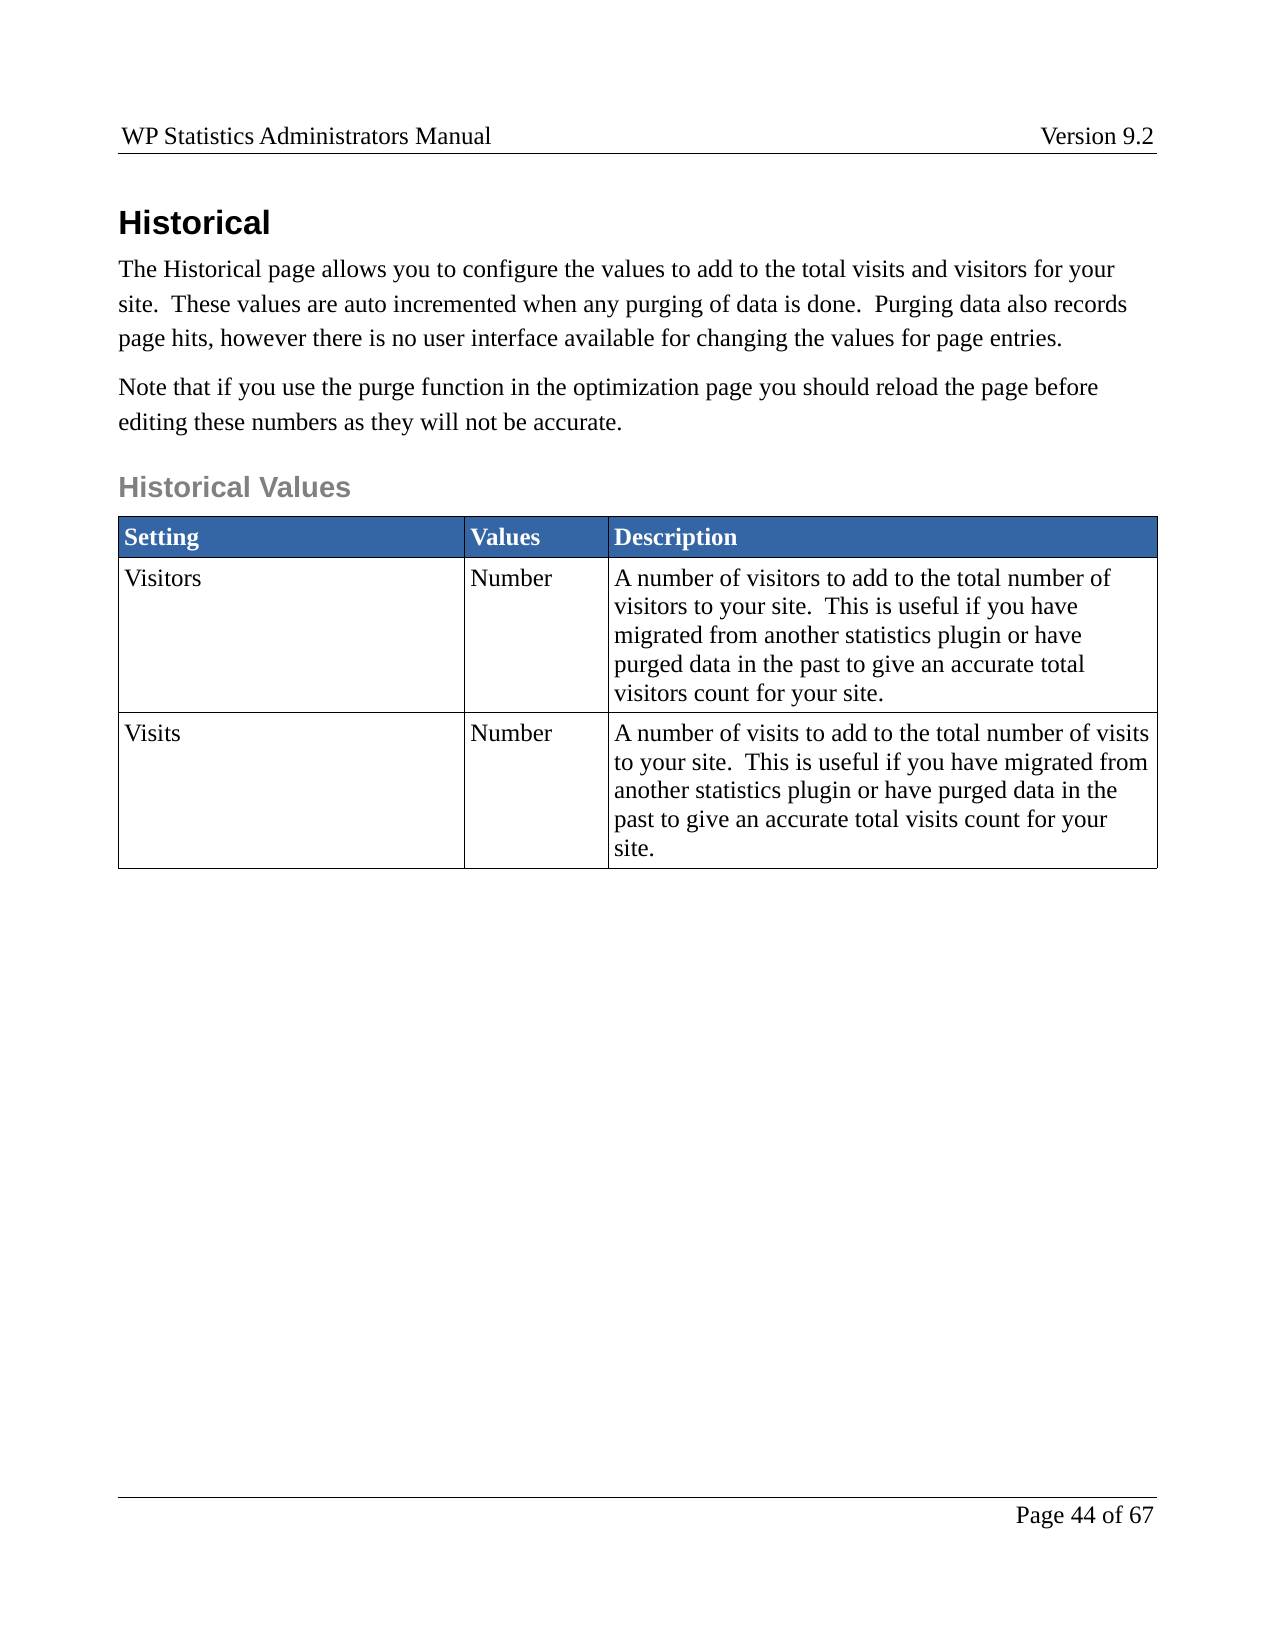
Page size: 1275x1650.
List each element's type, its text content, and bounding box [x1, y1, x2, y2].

text The Historical page allows you to configure the values to add to the total visits and visitors for your site. These values are auto incremented when any purging of data is done. Purging data also records page hits, however there is no user interface available for changing the values for page entries. [118, 254, 1157, 352]
table_cell Visits [119, 713, 464, 867]
table_cell A number of visits to add to the total number of visits to your site. This is useful if you have migrated from another statistics plugin or have purged data in the past to give an accurate total visits count for your site. [609, 713, 1157, 867]
table_cell A number of visitors to add to the total number of visitors to your site. This is useful if you have migrated from another statistics plugin or have purged data in the past to give an accurate total visitors count for your site. [609, 558, 1157, 712]
subtitle Historical [118, 203, 1157, 242]
subtitle Historical Values [118, 470, 1157, 504]
table_header Setting [119, 517, 464, 557]
text Note that if you use the purge function in the optimization page you should reload the page before editing these numbers as they will not be accurate. [118, 372, 1157, 436]
table_header Values [465, 517, 608, 557]
table_cell Number [465, 558, 608, 712]
table_header Description [609, 517, 1157, 557]
table_cell Visitors [119, 558, 464, 712]
table_cell Number [465, 713, 608, 867]
